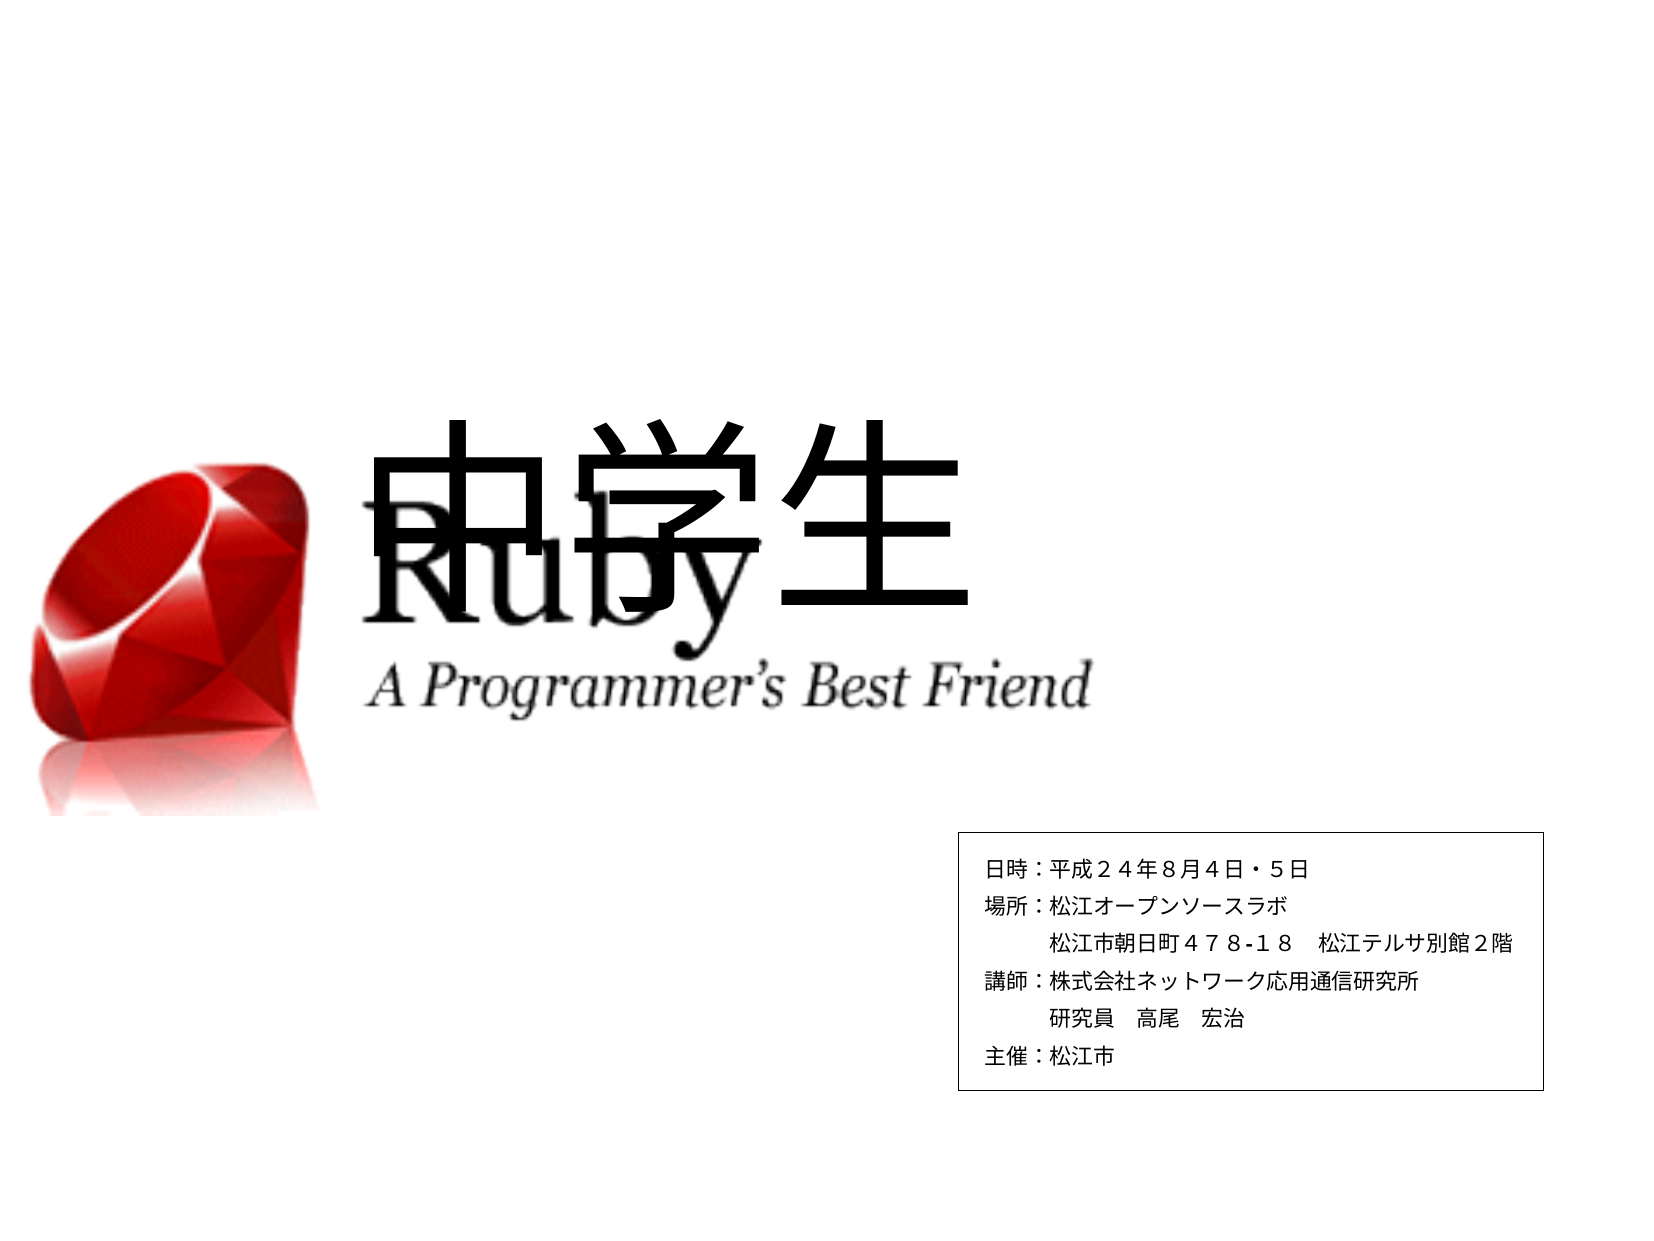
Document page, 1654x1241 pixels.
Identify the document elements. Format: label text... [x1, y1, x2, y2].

text_box 日時：平成２４年８月４日・５日 場所：松江オープンソースラボ 松江市朝日町４７８-１８ 松江テルサ別館２階 講師：株式会社ネットワーク応用通信研究所 研究員 高尾 宏治 主催：松江市 [958, 832, 1544, 1035]
text_box 中学生 教室 [959, 1035, 995, 1044]
picture [995, 401, 1146, 816]
text_box 中学生 教室 [339, 196, 995, 1044]
picture [0, 401, 339, 816]
